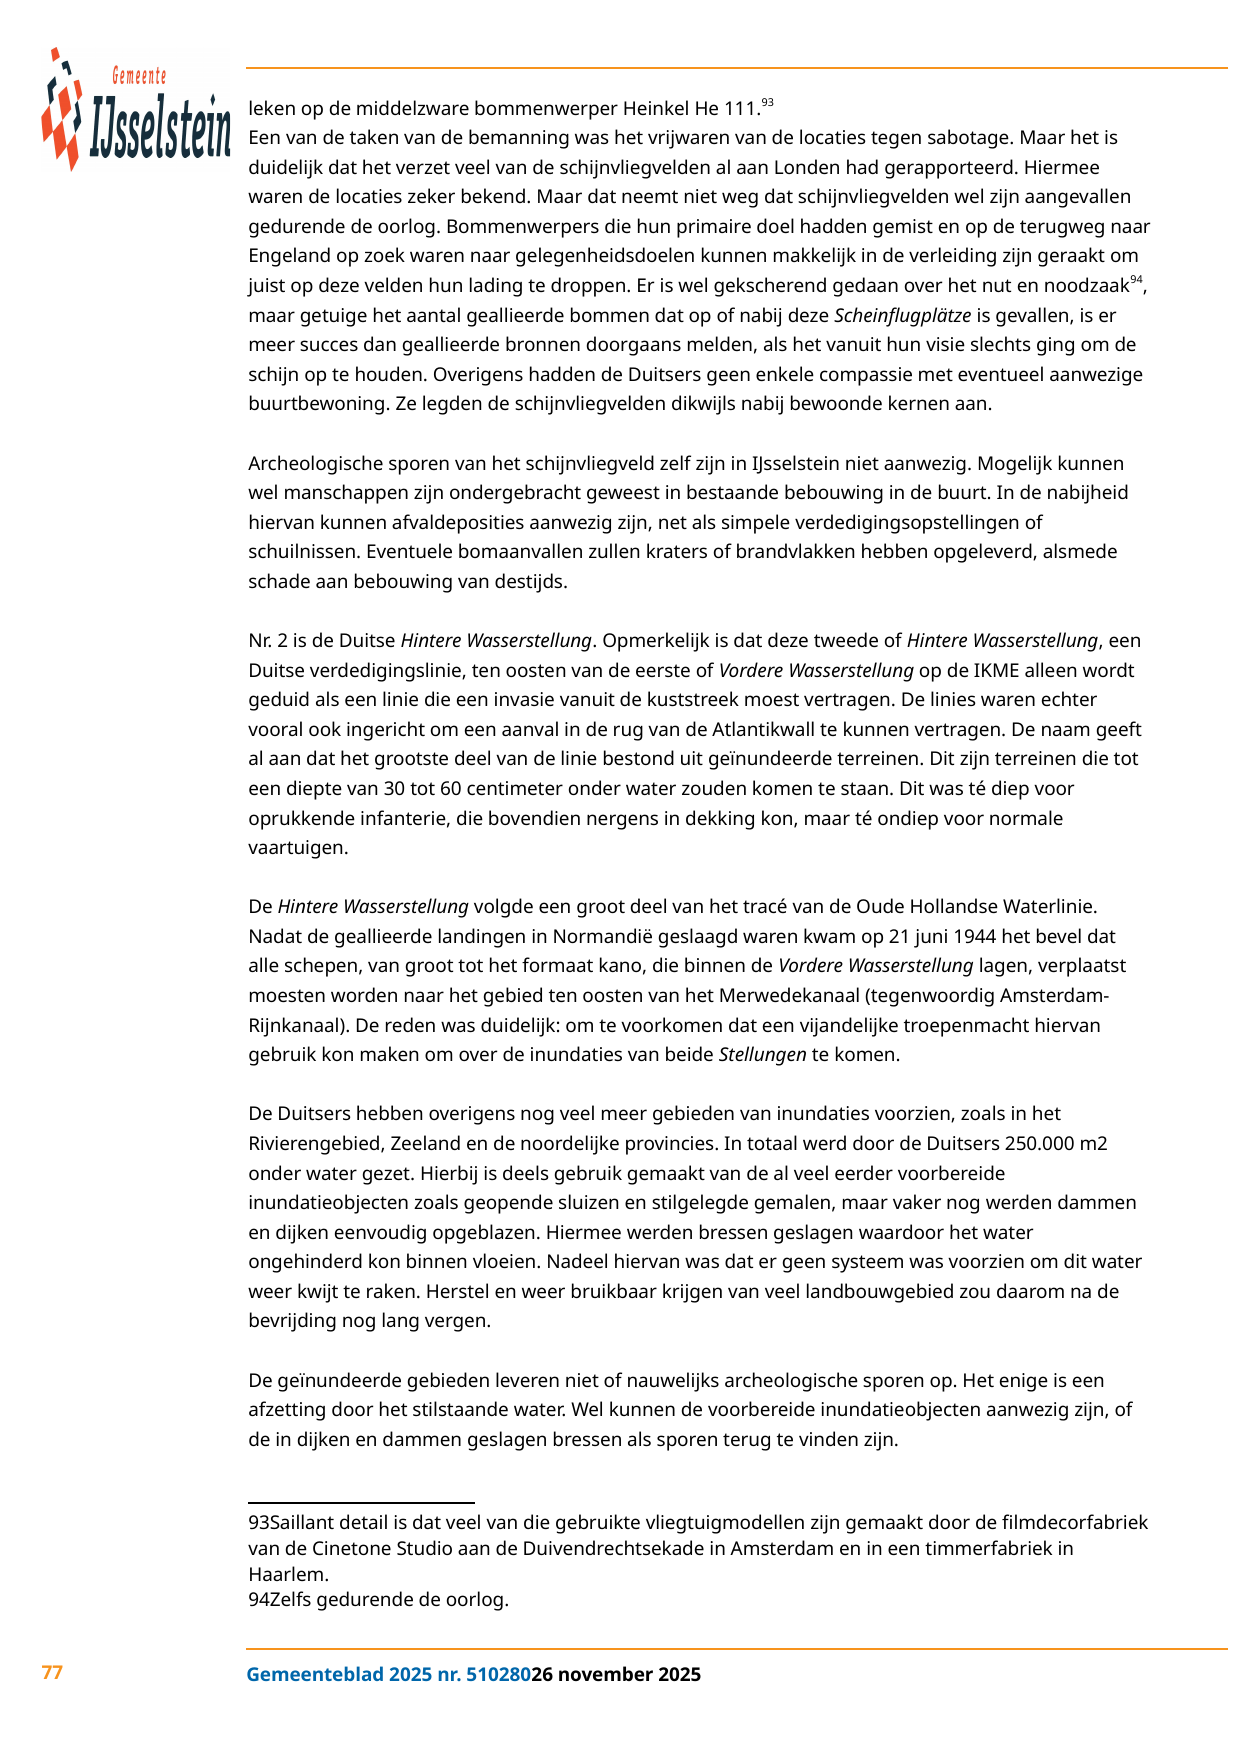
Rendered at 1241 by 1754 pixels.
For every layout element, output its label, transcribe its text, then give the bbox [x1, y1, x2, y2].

text De Hintere Wasserstellung volgde een groot deel van het tracé van de Oude Hollandse Waterlinie. Nadat de geallieerde landingen in Normandië geslaagd waren kwam op 21 juni 1944 het bevel dat alle schepen, van groot tot het formaat kano, die binnen de Vordere Wasserstellung lagen, verplaatst moesten worden naar het gebied ten oosten van het Merwedekanaal (tegenwoordig Amsterdam-Rijnkanaal). De reden was duidelijk: om te voorkomen dat een vijandelijke troepenmacht hiervan gebruik kon maken om over de inundaties van beide Stellungen te komen. [248, 893, 1152, 1067]
text Een van de taken van de bemanning was het vrijwaren van de locaties tegen sabotage. Maar het is duidelijk dat het verzet veel van de schijnvliegvelden al aan Londen had gerapporteerd. Hiermee waren de locaties zeker bekend. Maar dat neemt niet weg dat schijnvliegvelden wel zijn aangevallen gedurende de oorlog. Bommenwerpers die hun primaire doel hadden gemist en op de terugweg naar Engeland op zoek waren naar gelegenheidsdoelen kunnen makkelijk in de verleiding zijn geraakt om juist op deze velden hun lading te droppen. Er is wel gekscherend gedaan over het nut en noodzaak, maar getuige het aantal geallieerde bommen dat op of nabij deze Scheinflugplätze is gevallen, is er meer succes dan geallieerde bronnen doorgaans melden, als het vanuit hun visie slechts ging om de schijn op te houden. Overigens hadden de Duitsers geen enkele compassie met eventueel aanwezige buurtbewoning. Ze legden de schijnvliegvelden dikwijls nabij bewoonde kernen aan. [248, 124, 1152, 416]
text Nr. 2 is de Duitse Hintere Wasserstellung. Opmerkelijk is dat deze tweede of Hintere Wasserstellung, een Duitse verdedigingslinie, ten oosten van de eerste of Vordere Wasserstellung op de IKME alleen wordt geduid als een linie die een invasie vanuit de kuststreek moest vertragen. De linies waren echter vooral ook ingericht om een aanval in de rug van de Atlantikwall te kunnen vertragen. De naam geeft al aan dat het grootste deel van de linie bestond uit geïnundeerde terreinen. Dit zijn terreinen die tot een diepte van 30 tot 60 centimeter onder water zouden komen te staan. Dit was té diep voor oprukkende infanterie, die bovendien nergens in dekking kon, maar té ondiep voor normale vaartuigen. [248, 627, 1152, 860]
text Saillant detail is dat veel van die gebruikte vliegtuigmodellen zijn gemaakt door de filmdecorfabriek van de Cinetone Studio aan de Duivendrechtsekade in Amsterdam en in een timmerfabriek in Haarlem. [248, 1509, 1152, 1586]
text leken op de middelzware bommenwerper Heinkel He 111. [248, 95, 1152, 121]
text De geïnundeerde gebieden leveren niet of nauwelijks archeologische sporen op. Het enige is een afzetting door het stilstaande water. Wel kunnen de voorbereide inundatieobjecten aanwezig zijn, of de in dijken en dammen geslagen bressen als sporen terug te vinden zijn. [248, 1367, 1152, 1452]
text Archeologische sporen van het schijnvliegveld zelf zijn in IJsselstein niet aanwezig. Mogelijk kunnen wel manschappen zijn ondergebracht geweest in bestaande bebouwing in de buurt. In de nabijheid hiervan kunnen afvaldeposities aanwezig zijn, net als simpele verdedigingsopstellingen of schuilnissen. Eventuele bomaanvallen zullen kraters of brandvlakken hebben opgeleverd, alsmede schade aan bebouwing van destijds. [248, 450, 1152, 594]
picture [41, 47, 231, 172]
text Zelfs gedurende de oorlog. [248, 1586, 1152, 1612]
text De Duitsers hebben overigens nog veel meer gebieden van inundaties voorzien, zoals in het Rivierengebied, Zeeland en de noordelijke provincies. In totaal werd door de Duitsers 250.000 m2 onder water gezet. Hierbij is deels gebruik gemaakt van de al veel eerder voorbereide inundatieobjecten zoals geopende sluizen en stilgelegde gemalen, maar vaker nog werden dammen en dijken eenvoudig opgeblazen. Hiermee werden bressen geslagen waardoor het water ongehinderd kon binnen vloeien. Nadeel hiervan was dat er geen systeem was voorzien om dit water weer kwijt te raken. Herstel en weer bruikbaar krijgen van veel landbouwgebied zou daarom na de bevrijding nog lang vergen. [248, 1101, 1152, 1333]
